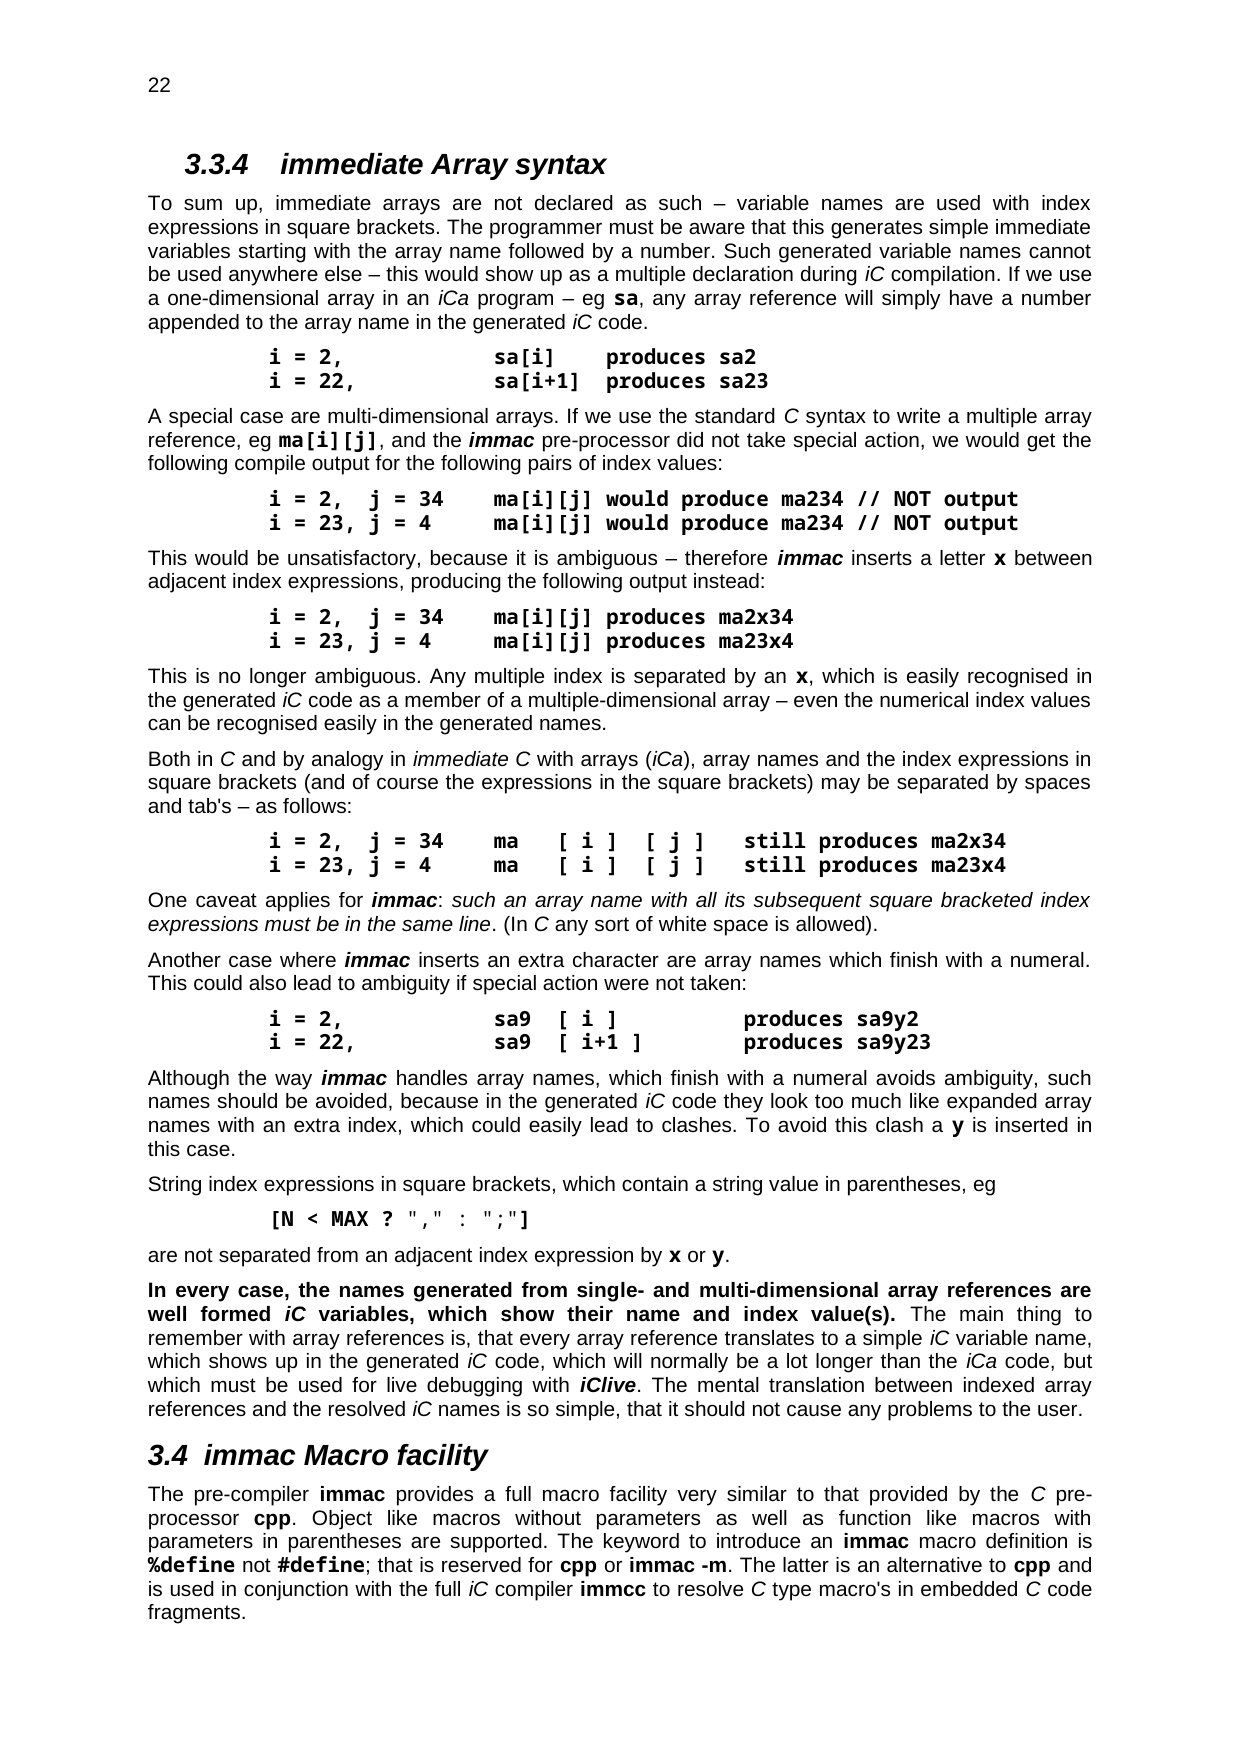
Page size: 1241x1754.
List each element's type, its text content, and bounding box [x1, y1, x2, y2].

subtitle immediate Array syntax [184, 148, 1092, 180]
text Another case where immac inserts an extra character are array names which finish with a numeral. This could also lead to ambiguity if special action were not taken: [148, 948, 1092, 995]
text To sum up, immediate arrays are not declared as such – variable names are used with index expressions in square brackets. The programmer must be aware that this generates simple immediate variables starting with the array name followed by a number. Such generated variable names cannot be used anywhere else – this would show up as a multiple declaration during iC compilation. If we use a one-dimensional array in an iCa program – eg sa, any array reference will simply have a number appended to the array name in the generated iC code. [148, 192, 1092, 334]
text A special case are multi-dimensional arrays. If we use the standard C syntax to write a multiple array reference, eg ma[i][j], and the immac pre-processor did not take special action, we would get the following compile output for the following pairs of index values: [148, 405, 1092, 476]
text Both in C and by analogy in immediate C with arrays (iCa), array names and the index expressions in square brackets (and of course the expressions in the square brackets) may be separated by spaces and tab's – as follows: [148, 747, 1092, 818]
text One caveat applies for immac: such an array name with all its subsequent square bracketed index expressions must be in the same line. (In C any sort of white space is allowed). [148, 889, 1092, 936]
text i = 2, j = 34 ma [ i ] [ j ] still produces ma2x34 i = 23, j = 4 ma [ i ] [ j ] still produces ma23x4 [268, 830, 1092, 877]
text [N < MAX ? "," : ";"] [268, 1208, 1092, 1232]
text i = 2, sa9 [ i ] produces sa9y2 i = 22, sa9 [ i+1 ] produces sa9y23 [268, 1007, 1092, 1054]
text This would be unsatisfactory, because it is ambiguous – therefore immac inserts a letter x between adjacent index expressions, producing the following output instead: [148, 546, 1092, 594]
text i = 2, j = 34 ma[i][j] would produce ma234 // NOT output i = 23, j = 4 ma[i][j] would produce ma234 // NOT output [268, 487, 1092, 535]
text are not separated from an adjacent index expression by x or y. [148, 1243, 1092, 1267]
text The pre-compiler immac provides a full macro facility very similar to that provided by the C pre-processor cpp. Object like macros without parameters as well as function like macros with parameters in parentheses are supported. The keyword to introduce an immac macro definition is %define not #define; that is reserved for cpp or immac -m. The latter is an alternative to cpp and is used in conjunction with the full iC compiler immcc to resolve C type macro's in embedded C code fragments. [148, 1483, 1092, 1624]
text i = 2, j = 34 ma[i][j] produces ma2x34 i = 23, j = 4 ma[i][j] produces ma23x4 [268, 606, 1092, 653]
text In every case, the names generated from single- and multi-dimensional array references are well formed iC variables, which show their name and index value(s). The main thing to remember with array references is, that every array reference translates to a simple iC variable name, which shows up in the generated iC code, which will normally be a lot longer than the iCa code, but which must be used for live debugging with iClive. The mental translation between indexed array references and the resolved iC names is so simple, that it should not cause any problems to the user. [148, 1279, 1092, 1421]
subtitle immac Macro facility [148, 1438, 1092, 1471]
text This is no longer ambiguous. Any multiple index is separated by an x, which is easily recognised in the generated iC code as a member of a multiple-dimensional array – even the numerical index values can be recognised easily in the generated names. [148, 664, 1092, 736]
text i = 2, sa[i] produces sa2 i = 22, sa[i+1] produces sa23 [268, 346, 1092, 393]
text String index expressions in square brackets, which contain a string value in parentheses, eg [148, 1173, 1092, 1196]
text Although the way immac handles array names, which finish with a numeral avoids ambiguity, such names should be avoided, because in the generated iC code they look too much like expanded array names with an extra index, which could easily lead to clashes. To avoid this clash a y is inserted in this case. [148, 1066, 1092, 1161]
